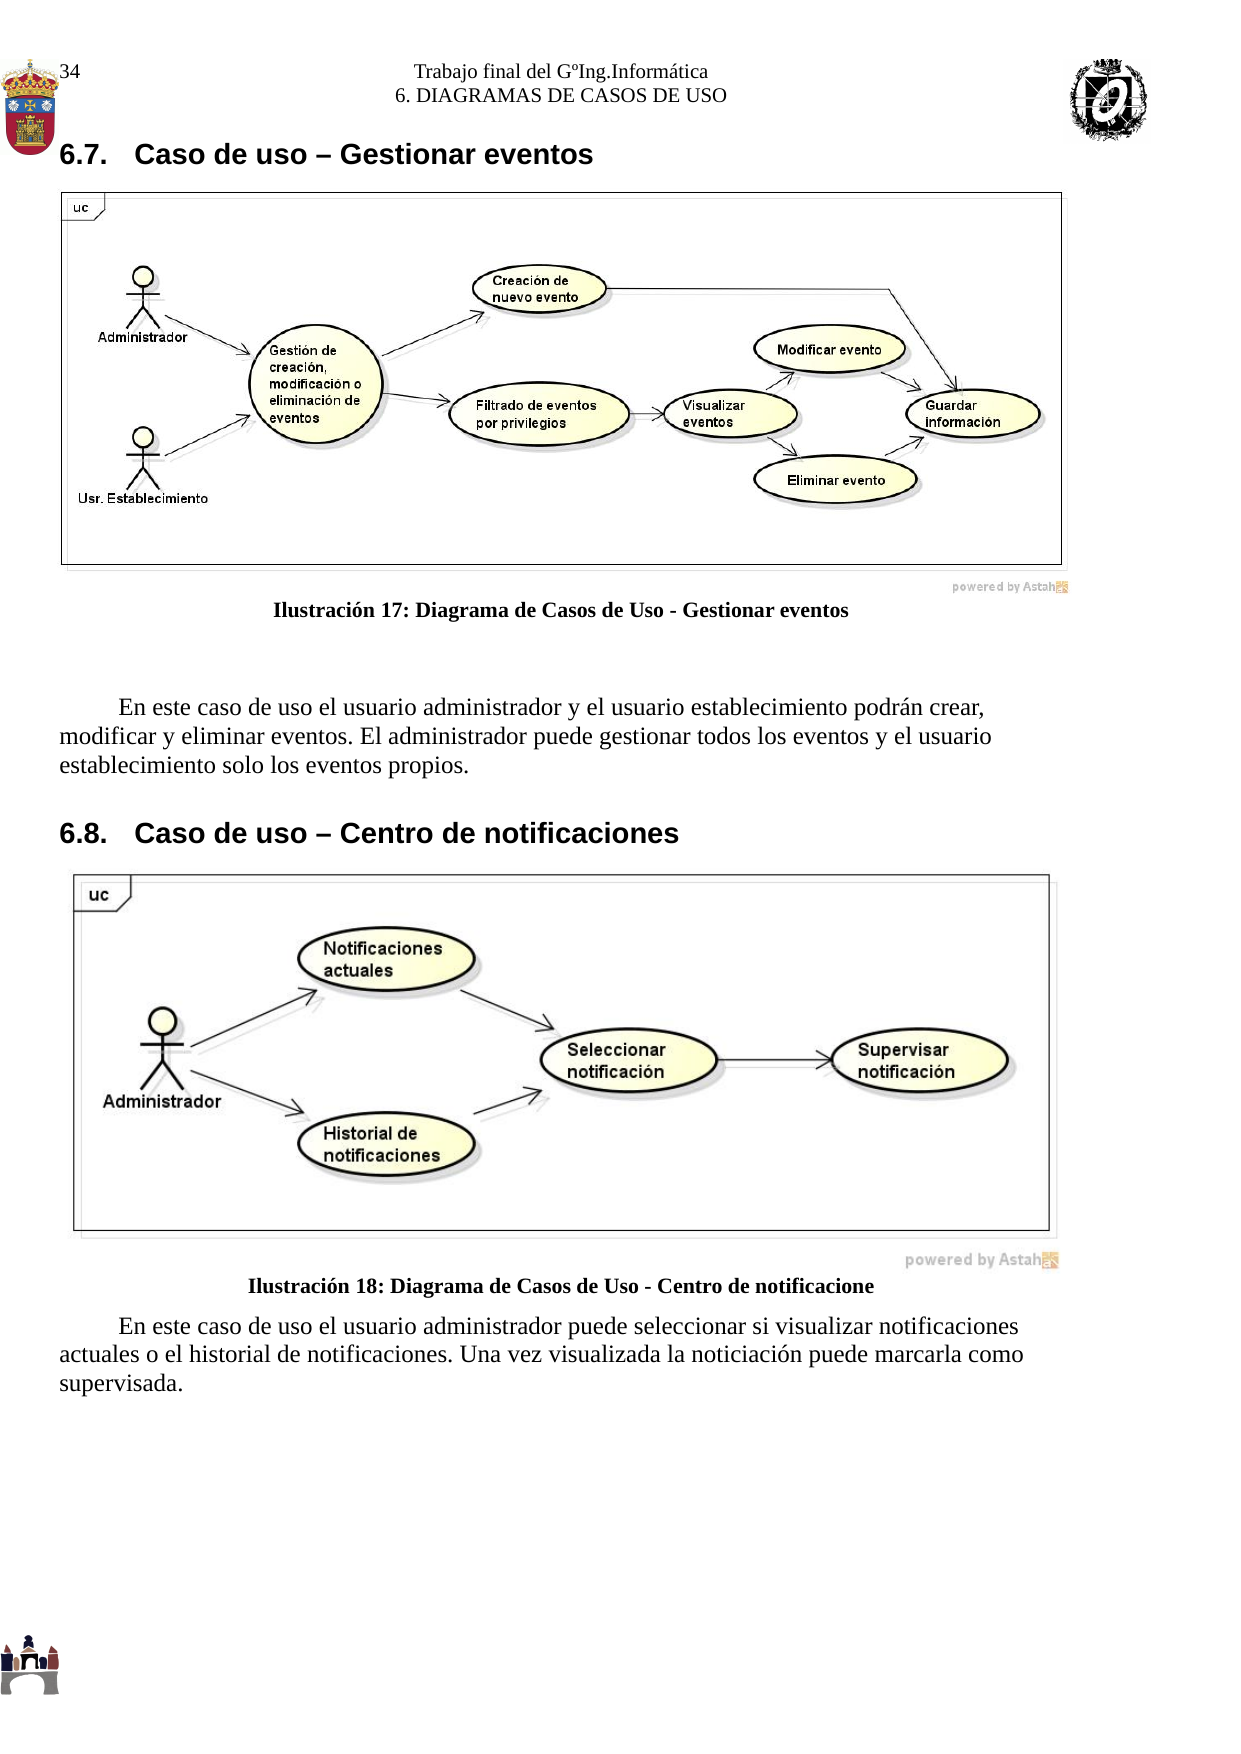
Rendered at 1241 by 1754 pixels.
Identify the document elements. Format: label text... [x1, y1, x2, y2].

text En este caso de uso el usuario administrador y el usuario establecimiento podrán crear, modificar y eliminar eventos. El administrador puede gestionar todos los eventos y el usuario establecimiento solo los eventos propios. [59, 692, 1063, 778]
subtitle Caso de uso – Gestionar eventos [59, 137, 1063, 170]
text En este caso de uso el usuario administrador puede seleccionar si visualizar notificaciones actuales o el historial de notificaciones. Una vez visualizada la noticiación puede marcarla como supervisada. [59, 1311, 1063, 1397]
picture [59, 861, 1063, 1274]
picture [1063, 59, 1152, 144]
subtitle Caso de uso – Centro de notificaciones [59, 816, 1063, 849]
text Ilustración 8: Diagrama de Casos de Uso - Centro de notificacione [59, 1274, 1063, 1298]
picture [50, 182, 1072, 597]
picture [0, 1634, 59, 1695]
picture [0, 59, 59, 155]
text Ilustración 7: Diagrama de Casos de Uso - Gestionar eventos [51, 597, 1072, 622]
